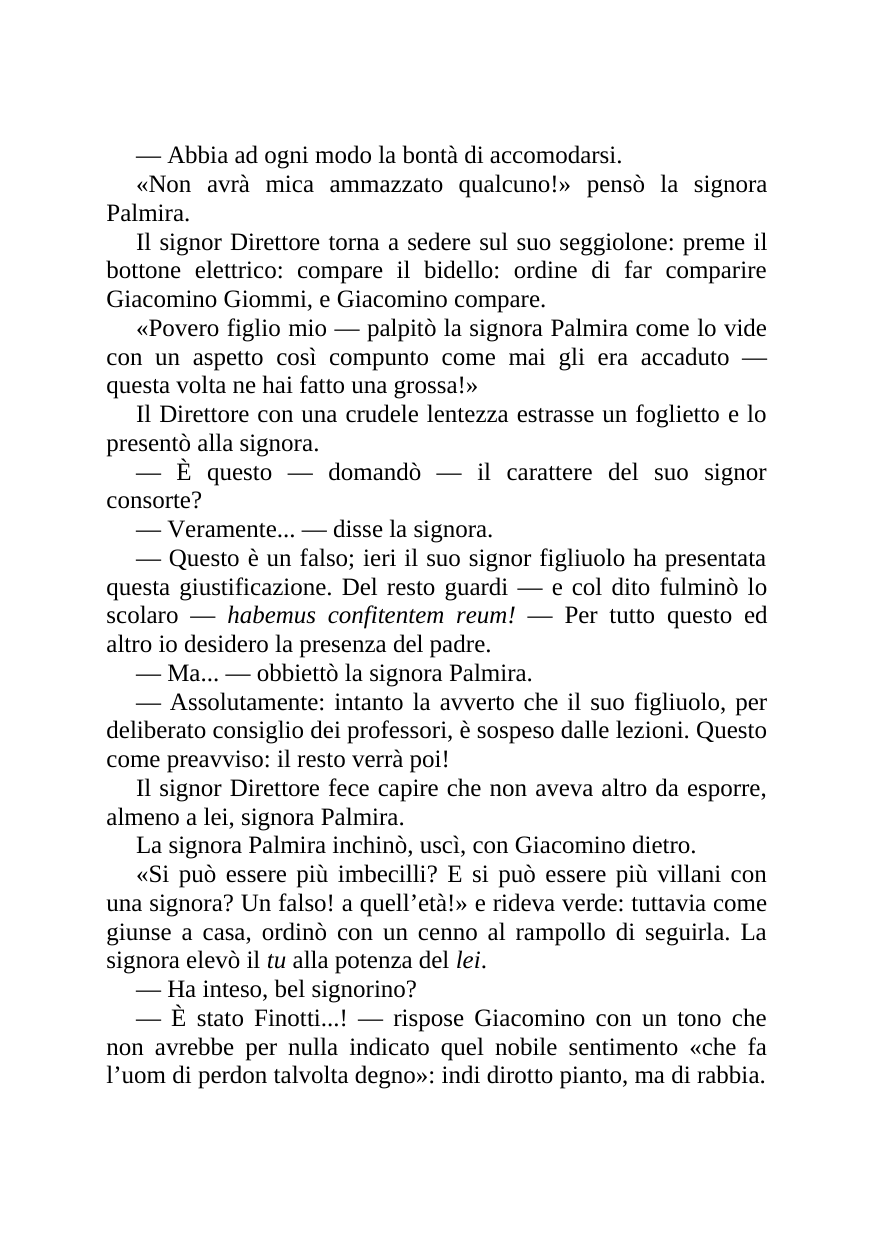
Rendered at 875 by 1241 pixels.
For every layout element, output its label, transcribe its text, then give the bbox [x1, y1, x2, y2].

text — È questo — domandò — il carattere del suo signor consorte? [106, 457, 768, 514]
text La signora Palmira inchinò, uscì, con Giacomino dietro. [106, 830, 768, 859]
text — Assolutamente: intanto la avverto che il suo figliuolo, per deliberato consiglio dei professori, è sospeso dalle lezioni. Questo come preavviso: il resto verrà poi! [106, 687, 768, 773]
text Il signor Direttore fece capire che non aveva altro da esporre, almeno a lei, signora Palmira. [106, 773, 768, 830]
text — Abbia ad ogni modo la bontà di accomodarsi. [106, 140, 768, 169]
text — Veramente... — disse la signora. [106, 514, 768, 543]
text «Si può essere più imbecilli? E si può essere più villani con una signora? Un falso! a quell’età!» e rideva verde: tuttavia come giunse a casa, ordinò con un cenno al rampollo di seguirla. La signora elevò il tu alla potenza del lei. [106, 859, 768, 974]
text — Ha inteso, bel signorino? [106, 974, 768, 1003]
text — Questo è un falso; ieri il suo signor figliuolo ha presentata questa giustificazione. Del resto guardi — e col dito fulminò lo scolaro — habemus confitentem reum! — Per tutto questo ed altro io desidero la presenza del padre. [106, 543, 768, 658]
text — Ma... — obbiettò la signora Palmira. [106, 658, 768, 687]
text Il Direttore con una crudele lentezza estrasse un foglietto e lo presentò alla signora. [106, 399, 768, 457]
text Il signor Direttore torna a sedere sul suo seggiolone: preme il bottone elettrico: compare il bidello: ordine di far comparire Giacomino Giommi, e Giacomino compare. [106, 227, 768, 313]
text «Non avrà mica ammazzato qualcuno!» pensò la signora Palmira. [106, 169, 768, 227]
text — È stato Finotti...! — rispose Giacomino con un tono che non avrebbe per nulla indicato quel nobile sentimento «che fa l’uom di perdon talvolta degno»: indi dirotto pianto, ma di rabbia. [106, 1003, 768, 1089]
text «Povero figlio mio — palpitò la signora Palmira come lo vide con un aspetto così compunto come mai gli era accaduto — questa volta ne hai fatto una grossa!» [106, 313, 768, 399]
